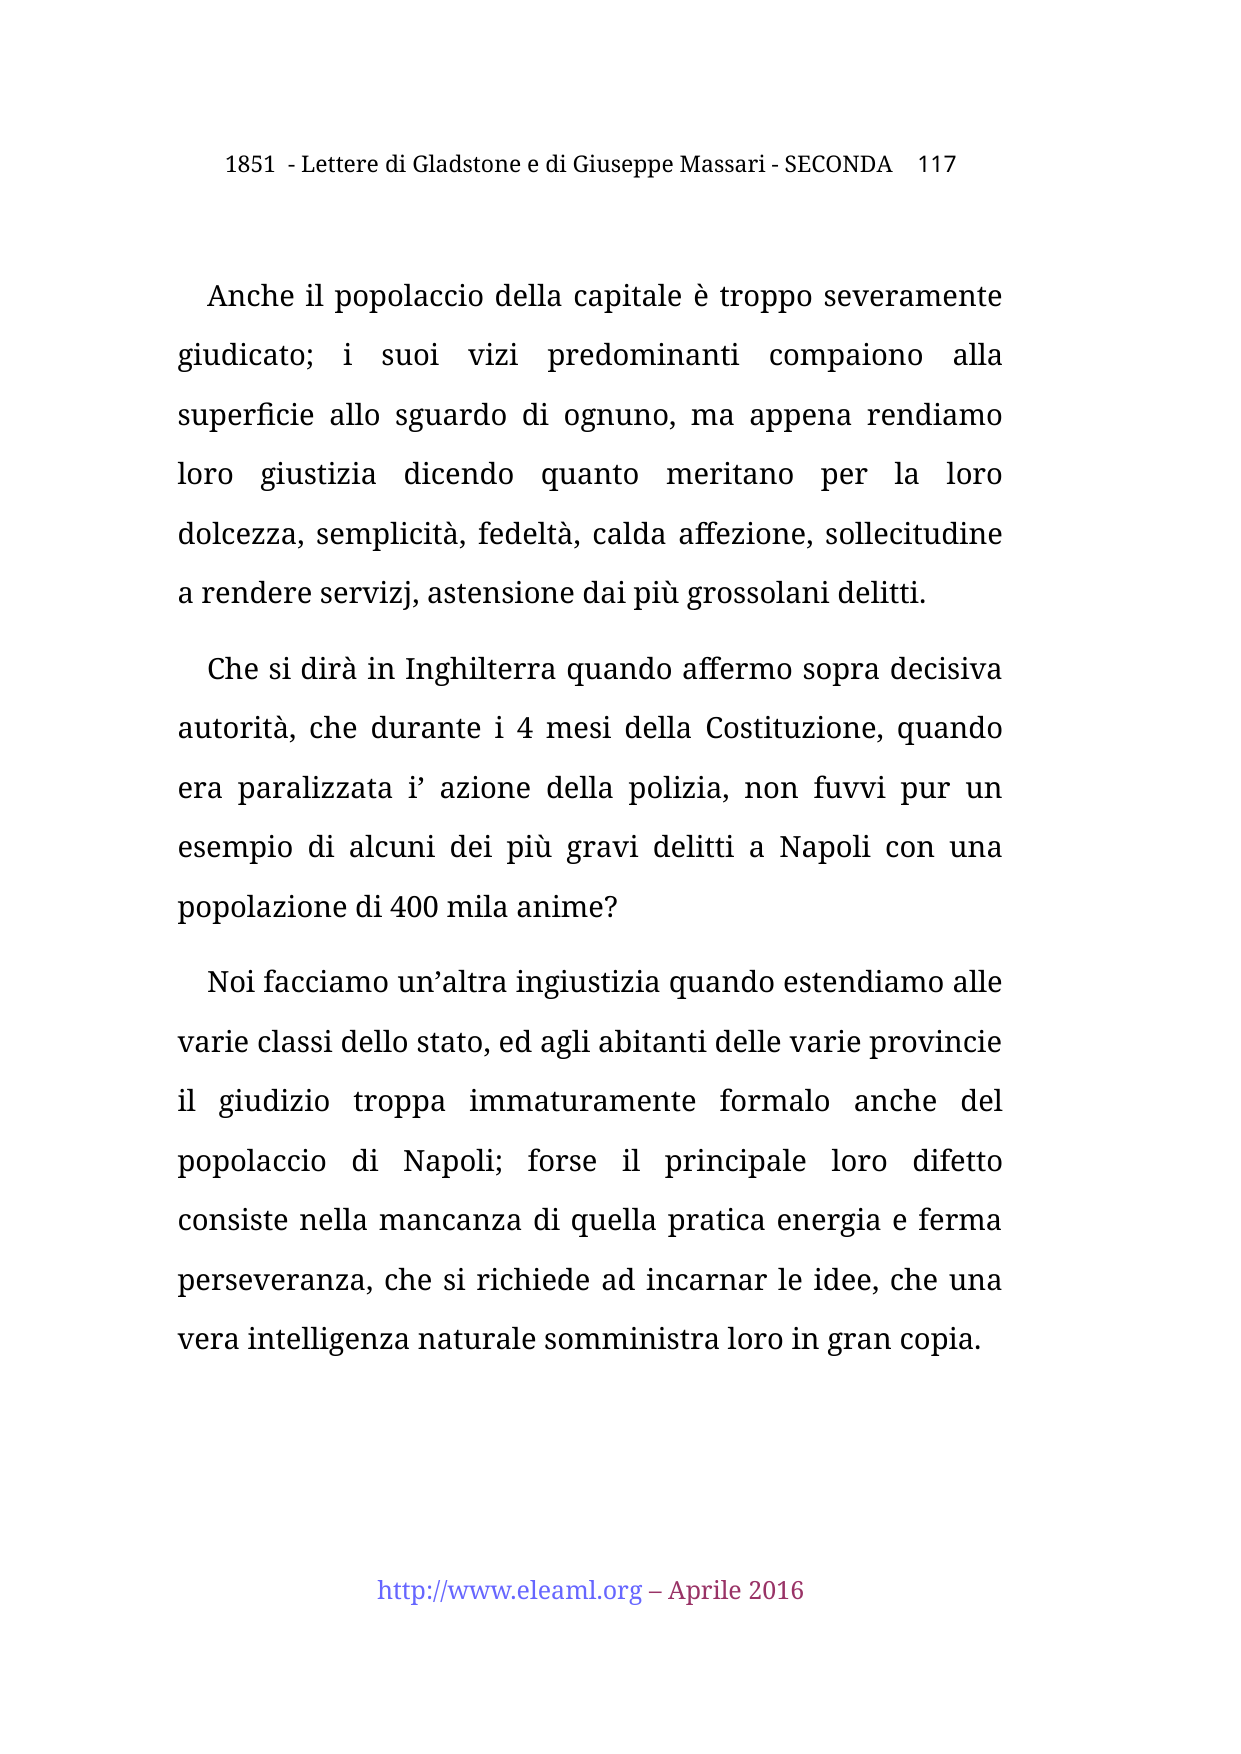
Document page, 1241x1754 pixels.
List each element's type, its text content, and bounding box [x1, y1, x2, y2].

text Noi facciamo un’altra ingiustizia quando estendiamo alle varie classi dello stato, ed agli abitanti delle varie provincie il giudizio troppa immaturamente formalo anche del popolaccio di Napoli; forse il principale loro difetto consiste nella mancanza di quella pratica energia e ferma perseveranza, che si richiede ad incarnar le idee, che una vera intelligenza naturale somministra loro in gran copia. [177, 962, 1004, 1358]
text Anche il popolaccio della capitale è troppo severamente giudicato; i suoi vizi predominanti compaiono alla superficie allo sguardo di ognuno, ma appena rendiamo loro giustizia dicendo quanto meritano per la loro dolcezza, semplicità, fedeltà, calda affezione, sollecitudine a rendere servizj, astensione dai più grossolani delitti. [177, 275, 1004, 612]
text Che si dirà in Inghilterra quando affermo sopra decisiva autorità, che durante i 4 mesi della Costituzione, quando era paralizzata i’ azione della polizia, non fuvvi pur un esempio di alcuni dei più gravi delitti a Napoli con una popolazione di 400 mila anime? [177, 648, 1004, 926]
